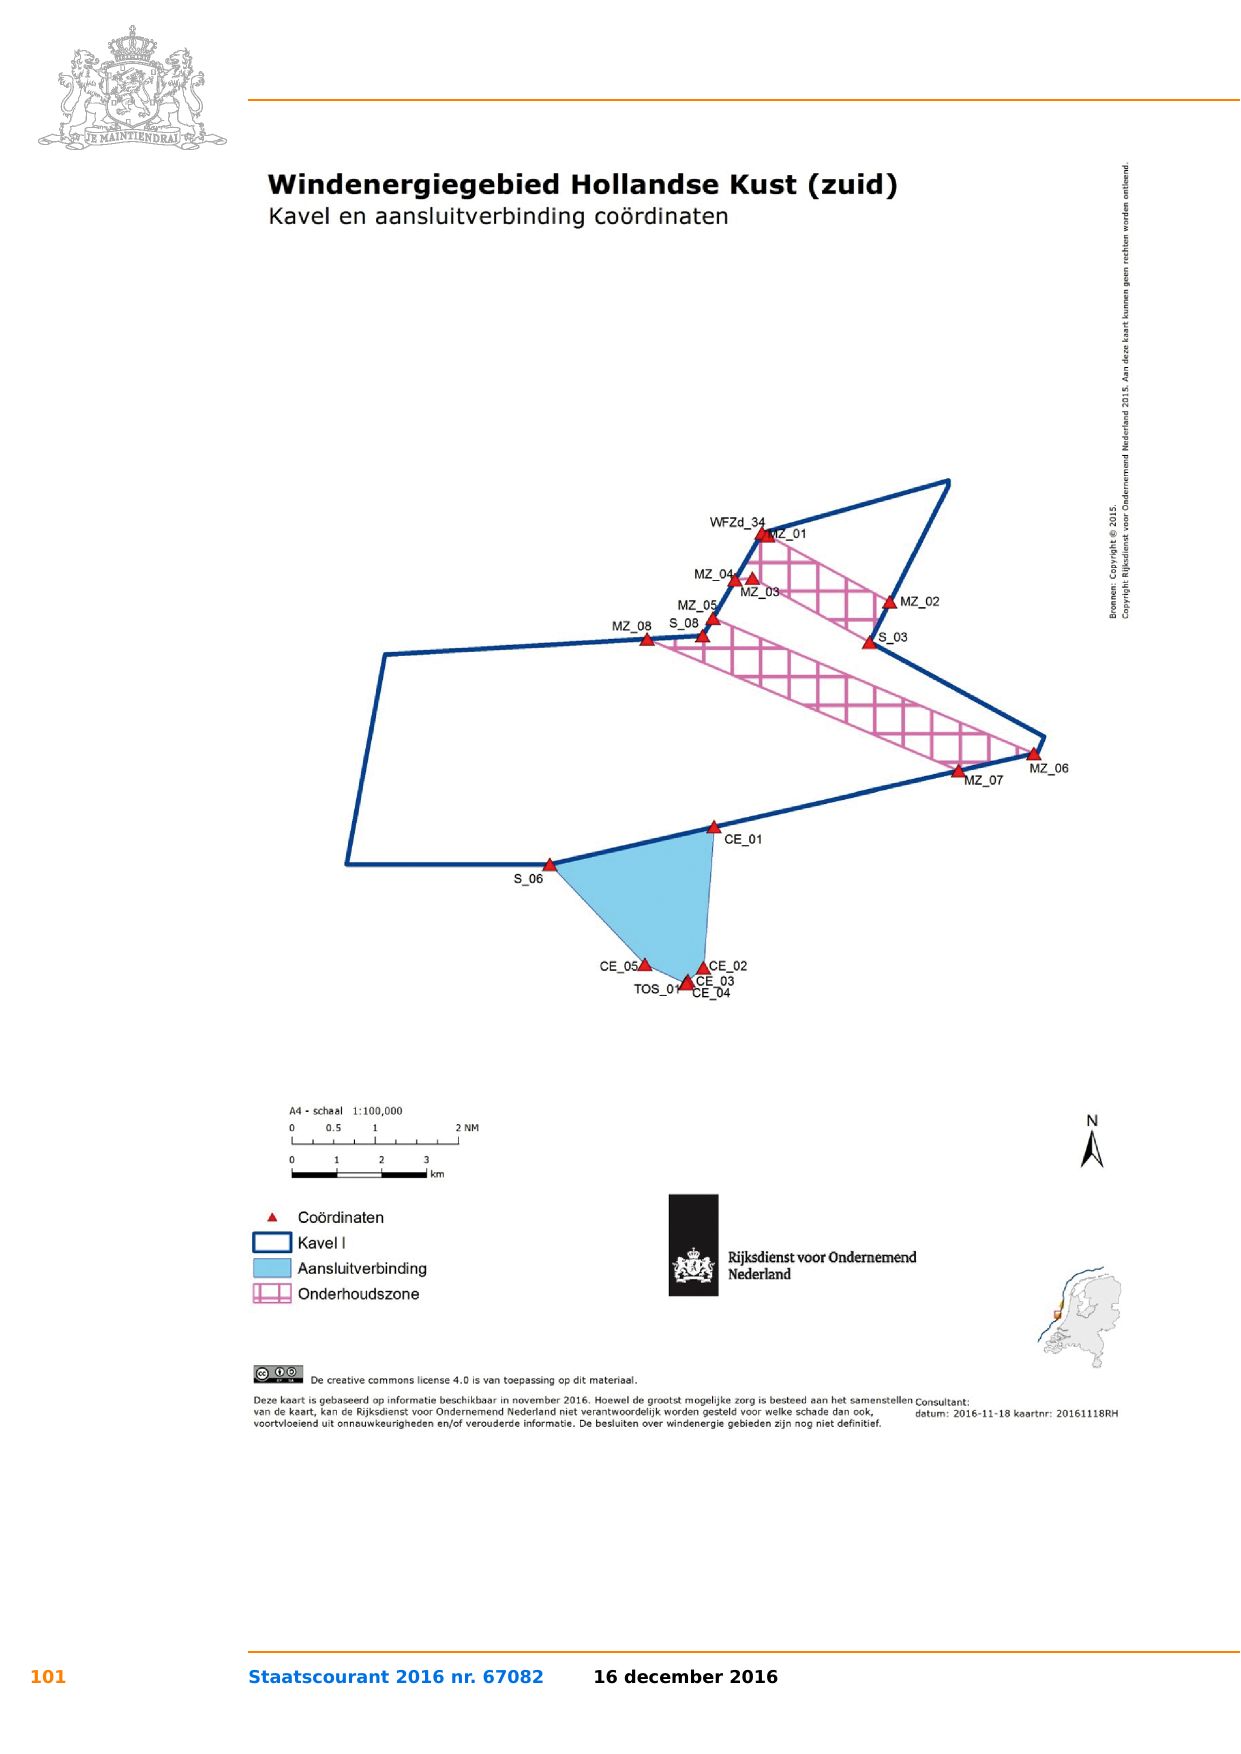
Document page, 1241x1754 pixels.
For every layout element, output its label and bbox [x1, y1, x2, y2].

picture [38, 25, 227, 150]
picture [248, 155, 1134, 1431]
